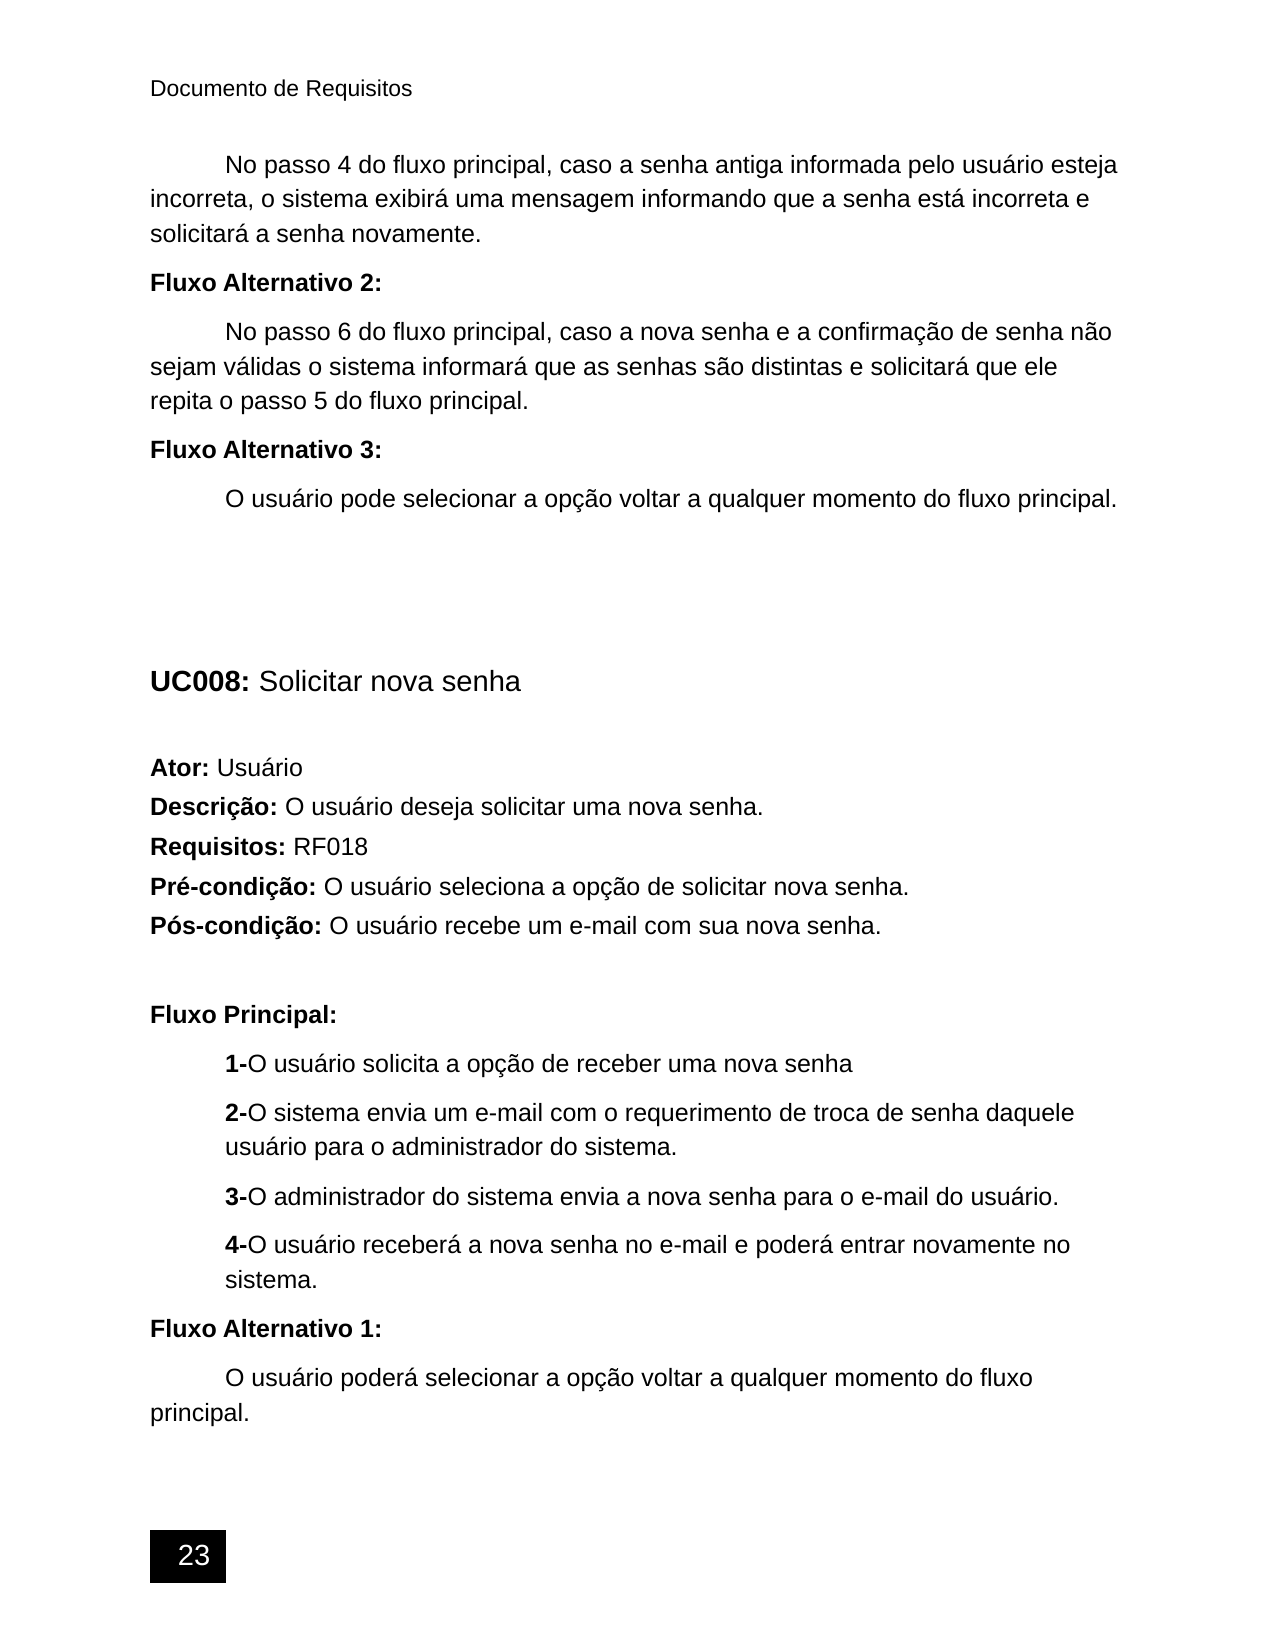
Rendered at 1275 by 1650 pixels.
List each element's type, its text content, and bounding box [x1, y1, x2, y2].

text UC008: Solicitar nova senha [150, 664, 1125, 732]
text No passo 4 do fluxo principal, caso a senha antiga informada pelo usuário esteja incorreta, o sistema exibirá uma mensagem informando que a senha está incorreta e solicitará a senha novamente. [150, 150, 1125, 248]
text Descrição: O usuário deseja solicitar uma nova senha. [150, 792, 1125, 821]
text Fluxo Principal: [150, 1000, 1125, 1028]
text Pré-condição: O usuário seleciona a opção de solicitar nova senha. [150, 872, 1125, 900]
text 4-O usuário receberá a nova senha no e-mail e poderá entrar novamente no sistema. [150, 1231, 1125, 1294]
text Requisitos: RF018 [150, 832, 1125, 861]
text O usuário poderá selecionar a opção voltar a qualquer momento do fluxo principal. [150, 1363, 1125, 1426]
text 3-O administrador do sistema envia a nova senha para o e-mail do usuário. [150, 1181, 1125, 1210]
text O usuário pode selecionar a opção voltar a qualquer momento do fluxo principal. [150, 484, 1125, 513]
text Ator: Usuário [150, 753, 1125, 782]
text 1-O usuário solicita a opção de receber uma nova senha [150, 1049, 1125, 1078]
text Fluxo Alternativo 3: [150, 435, 1125, 464]
text Fluxo Alternativo 1: [150, 1314, 1125, 1343]
text No passo 6 do fluxo principal, caso a nova senha e a confirmação de senha não sejam válidas o sistema informará que as senhas são distintas e solicitará que ele repita o passo 5 do fluxo principal. [150, 317, 1125, 415]
text Fluxo Alternativo 2: [150, 268, 1125, 297]
text Pós-condição: O usuário recebe um e-mail com sua nova senha. [150, 911, 1125, 940]
text 2-O sistema envia um e-mail com o requerimento de troca de senha daquele usuário para o administrador do sistema. [150, 1098, 1125, 1161]
